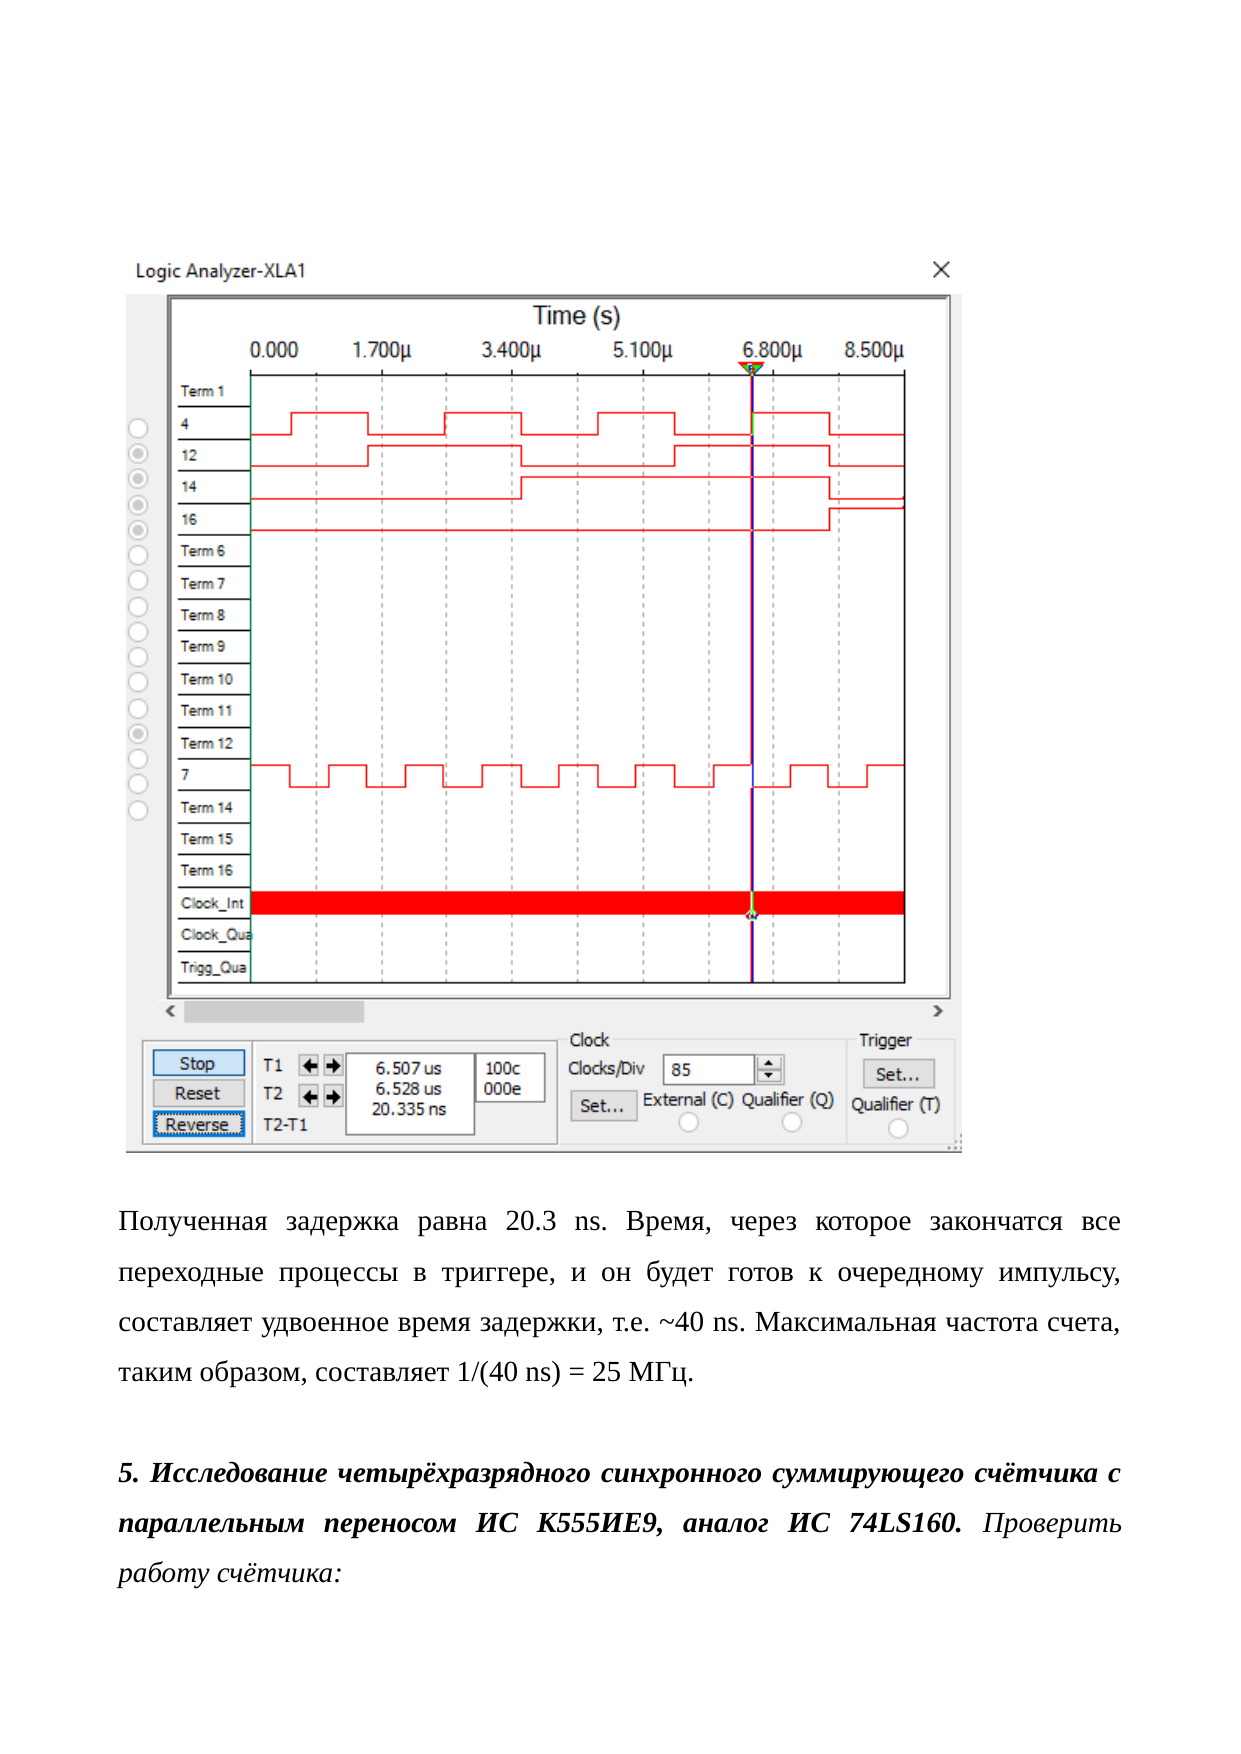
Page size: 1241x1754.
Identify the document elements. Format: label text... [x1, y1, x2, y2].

text 5. Исследование четырёхразрядного синхронного суммирующего счётчика с параллельным переносом ИС К555ИЕ9, аналог ИС 74LS160. Проверить работу счётчика: [118, 1455, 1122, 1589]
text Полученная задержка равна 20.3 ns. Время, через которое закончатся все переходные процессы в триггере, и он будет готов к очередному импульсу, составляет удвоенное время задержки, т.е. ~40 ns. Максимальная частота счета, таким образом, составляет 1/(40 ns) = 25 МГц. [118, 1203, 1122, 1388]
picture [125, 252, 962, 1153]
